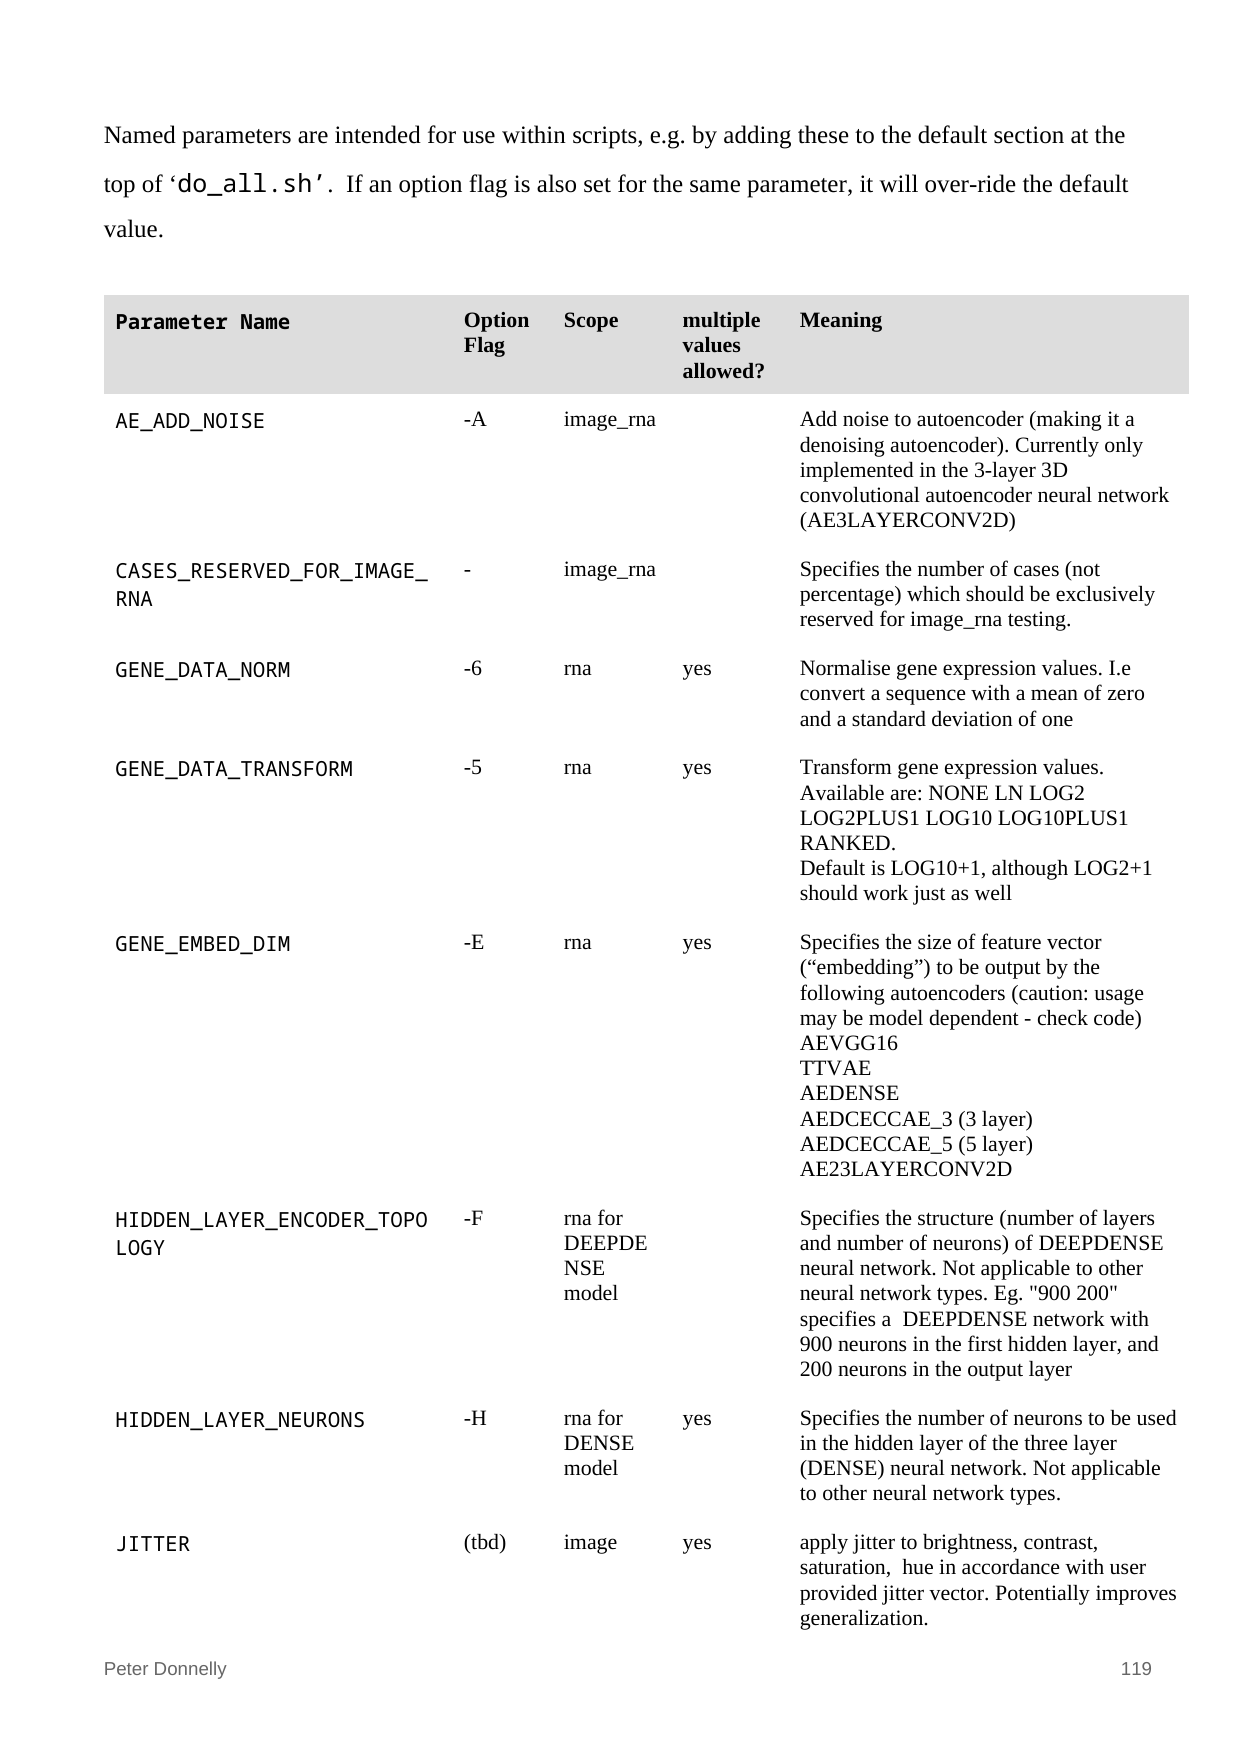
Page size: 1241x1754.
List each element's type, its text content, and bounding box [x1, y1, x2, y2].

table_cell yes [671, 643, 788, 742]
table_cell yes [671, 1517, 788, 1642]
table_cell Specifies the number of neurons to be used in the hidden layer of the three layer (DENSE) neural network. Not applicable to other neural network types. [788, 1393, 1189, 1517]
table_cell image [552, 1517, 671, 1642]
table_cell rna [552, 917, 671, 1193]
table_cell -E [452, 917, 552, 1193]
text Named parameters are intended for use within scripts, e.g. by adding these to the default section at the top of ‘do_all.sh’. If an option flag is also set for the same parameter, it will over-ride the default value. [103, 120, 1146, 243]
table_cell - [452, 544, 552, 643]
table_cell AE_ADD_NOISE [104, 395, 452, 544]
table_header Parameter Name [104, 295, 452, 394]
table_cell GENE_EMBED_DIM [104, 917, 452, 1193]
table_cell JITTER [104, 1517, 452, 1642]
table_cell HIDDEN_LAYER_NEURONS [104, 1393, 452, 1517]
table_cell GENE_DATA_TRANSFORM [104, 743, 452, 917]
table_cell -5 [452, 743, 552, 917]
table_cell [671, 544, 788, 643]
table_cell Add noise to autoencoder (making it a denoising autoencoder). Currently only implemented in the 3-layer 3D convolutional autoencoder neural network (AE3LAYERCONV2D) [788, 395, 1189, 544]
table_cell rna for DEEPDENSE model [552, 1193, 671, 1393]
table_cell image_rna [552, 544, 671, 643]
table_cell Specifies the number of cases (not percentage) which should be exclusively reserved for image_rna testing. [788, 544, 1189, 643]
table_header Meaning [788, 295, 1189, 394]
table_header Option Flag [452, 295, 552, 394]
table_cell rna for DENSE model [552, 1393, 671, 1517]
table_cell -F [452, 1193, 552, 1393]
table_cell Transform gene expression values. Available are: NONE LN LOG2 LOG2PLUS1 LOG10 LOG10PLUS1 RANKED. Default is LOG10+1, although LOG2+1 should work just as well [788, 743, 1189, 917]
table_cell -6 [452, 643, 552, 742]
table_cell -H [452, 1393, 552, 1517]
table_cell image_rna [552, 395, 671, 544]
table_cell HIDDEN_LAYER_ENCODER_TOPOLOGY [104, 1193, 452, 1393]
table_cell Specifies the size of feature vector (“embedding”) to be output by the following autoencoders (caution: usage may be model dependent - check code) AEVGG16 TTVAE AEDENSE AEDCECCAE_3 (3 layer) AEDCECCAE_5 (5 layer) AE23LAYERCONV2D [788, 917, 1189, 1193]
table_header Scope [552, 295, 671, 394]
table_cell GENE_DATA_NORM [104, 643, 452, 742]
table_cell [671, 1193, 788, 1393]
table_cell yes [671, 1393, 788, 1517]
table_cell (tbd) [452, 1517, 552, 1642]
table_cell Normalise gene expression values. I.e convert a sequence with a mean of zero and a standard deviation of one [788, 643, 1189, 742]
table_cell apply jitter to brightness, contrast, saturation, hue in accordance with user provided jitter vector. Potentially improves generalization. [788, 1517, 1189, 1642]
table_cell yes [671, 743, 788, 917]
table_cell rna [552, 643, 671, 742]
table_cell Specifies the structure (number of layers and number of neurons) of DEEPDENSE neural network. Not applicable to other neural network types. Eg. "900 200" specifies a DEEPDENSE network with 900 neurons in the first hidden layer, and 200 neurons in the output layer [788, 1193, 1189, 1393]
table_cell rna [552, 743, 671, 917]
table_header multiple values allowed? [671, 295, 788, 394]
table_cell CASES_RESERVED_FOR_IMAGE_RNA [104, 544, 452, 643]
table_cell [671, 395, 788, 544]
table_cell yes [671, 917, 788, 1193]
table_cell -A [452, 395, 552, 544]
